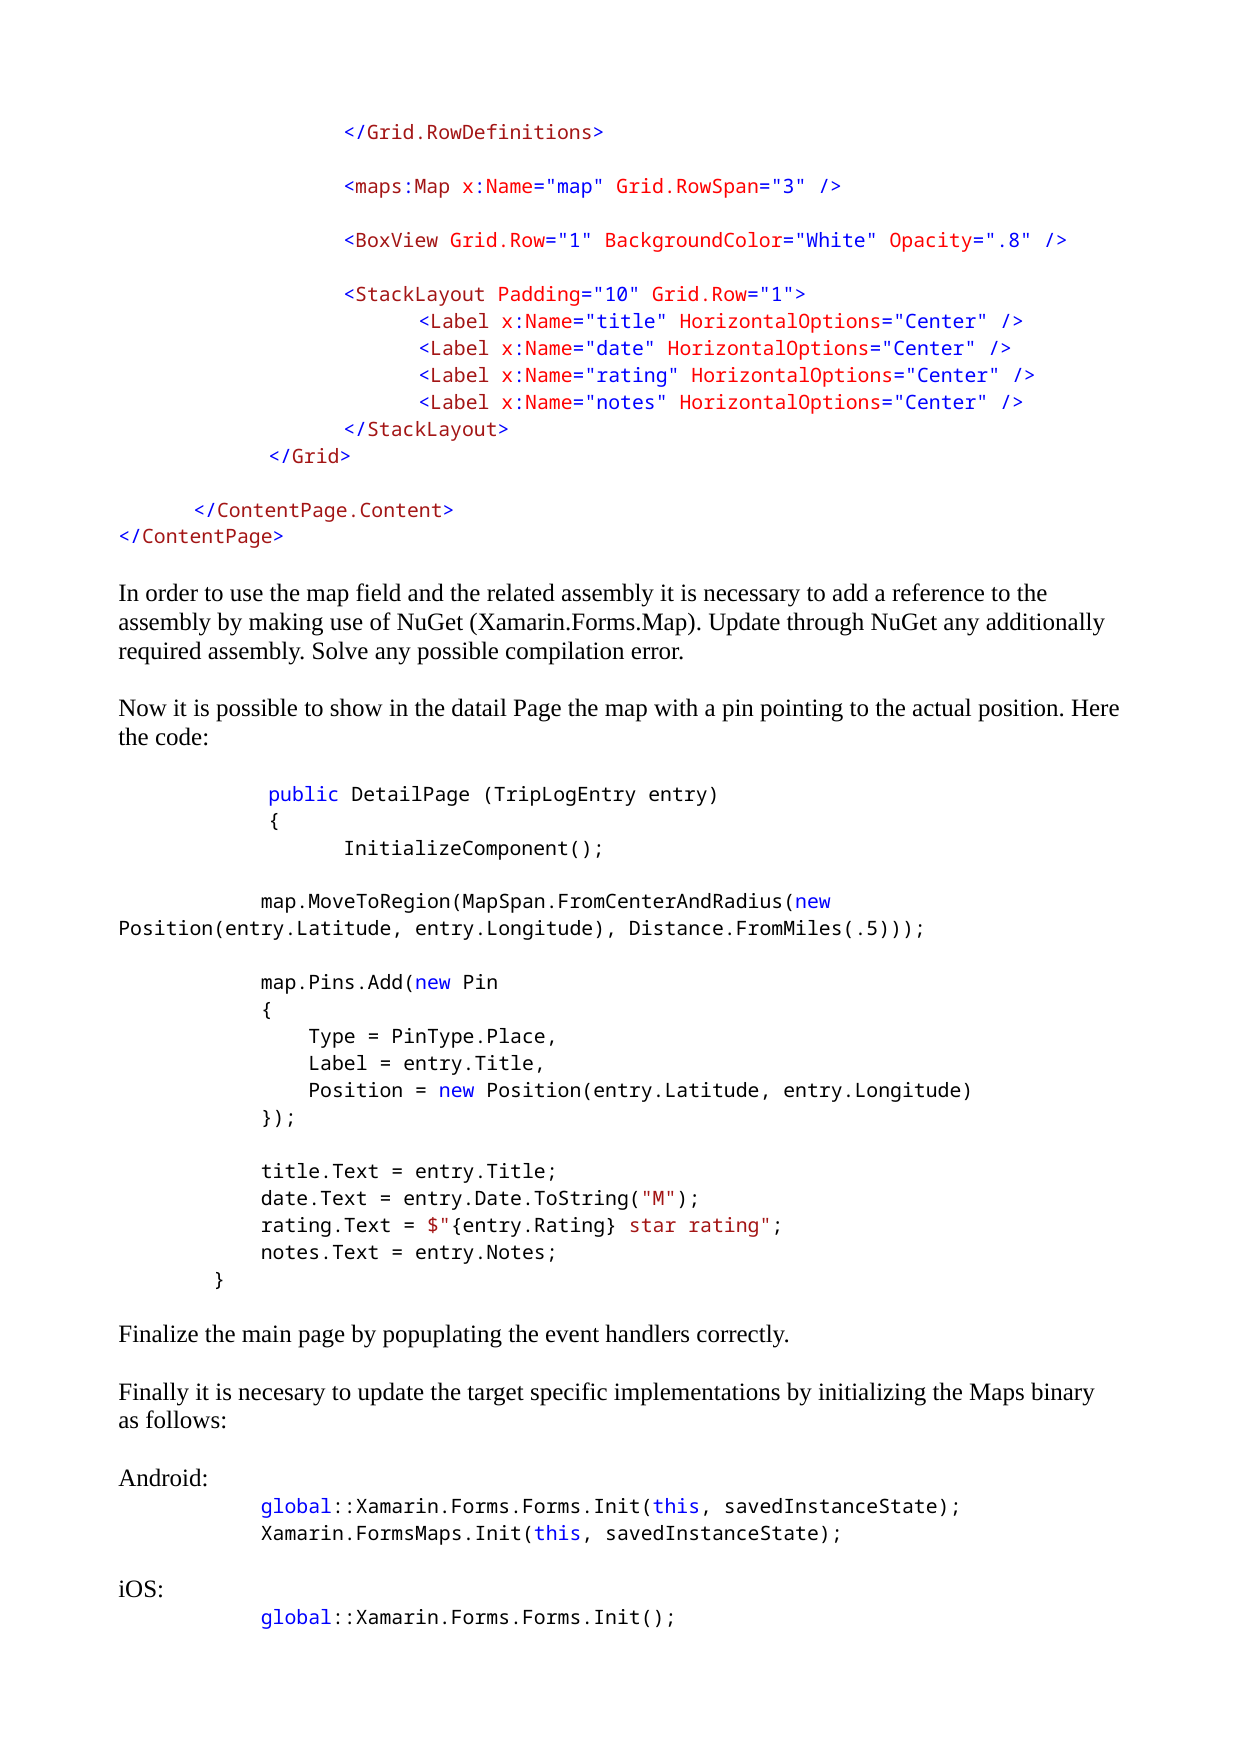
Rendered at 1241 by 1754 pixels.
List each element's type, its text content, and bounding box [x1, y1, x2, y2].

text Finalize the main page by popuplating the event handlers correctly. [118, 1319, 1122, 1348]
text iOS: [118, 1574, 1122, 1603]
text Position = new Position(entry.Latitude, entry.Longitude) [118, 1077, 1122, 1103]
text Now it is possible to show in the datail Page the map with a pin pointing to the actual position. Here the code: [118, 693, 1122, 751]
text <Label x:Name="date" HorizontalOptions="Center" /> [118, 334, 1122, 361]
text <Label x:Name="rating" HorizontalOptions="Center" /> [118, 361, 1122, 388]
text global::Xamarin.Forms.Forms.Init(); [118, 1603, 1122, 1630]
text <maps:Map x:Name="map" Grid.RowSpan="3" /> [118, 172, 1122, 199]
text } [118, 1265, 1122, 1292]
text public DetailPage (TripLogEntry entry) [118, 780, 1122, 807]
text { [118, 996, 1122, 1023]
text <StackLayout Padding="10" Grid.Row="1"> [118, 280, 1122, 307]
text Type = PinType.Place, [118, 1023, 1122, 1049]
text title.Text = entry.Title; [118, 1157, 1122, 1184]
text </Grid.RowDefinitions> [118, 118, 1122, 145]
text map.MoveToRegion(MapSpan.FromCenterAndRadius(new Position(entry.Latitude, entry.Longitude), Distance.FromMiles(.5))); [118, 888, 1122, 942]
text InitializeComponent(); [118, 834, 1122, 861]
text Android: [118, 1463, 1122, 1492]
text date.Text = entry.Date.ToString("M"); [118, 1184, 1122, 1211]
text <Label x:Name="notes" HorizontalOptions="Center" /> [118, 388, 1122, 415]
text notes.Text = entry.Notes; [118, 1238, 1122, 1265]
text </ContentPage> [118, 523, 1122, 550]
text }); [118, 1103, 1122, 1131]
text { [118, 807, 1122, 834]
text rating.Text = $"{entry.Rating} star rating"; [118, 1211, 1122, 1238]
text Xamarin.FormsMaps.Init(this, savedInstanceState); [118, 1519, 1122, 1546]
text map.Pins.Add(new Pin [118, 969, 1122, 996]
text In order to use the map field and the related assembly it is necessary to add a reference to the assembly by making use of NuGet (Xamarin.Forms.Map). Update through NuGet any additionally required assembly. Solve any possible compilation error. [118, 578, 1122, 665]
text </Grid> [118, 442, 1122, 469]
text </ContentPage.Content> [118, 496, 1122, 523]
text <Label x:Name="title" HorizontalOptions="Center" /> [118, 307, 1122, 334]
text </StackLayout> [118, 415, 1122, 442]
text <BoxView Grid.Row="1" BackgroundColor="White" Opacity=".8" /> [118, 226, 1122, 253]
text global::Xamarin.Forms.Forms.Init(this, savedInstanceState); [118, 1492, 1122, 1519]
text Finally it is necesary to update the target specific implementations by initializing the Maps binary as follows: [118, 1377, 1122, 1434]
text Label = entry.Title, [118, 1049, 1122, 1077]
